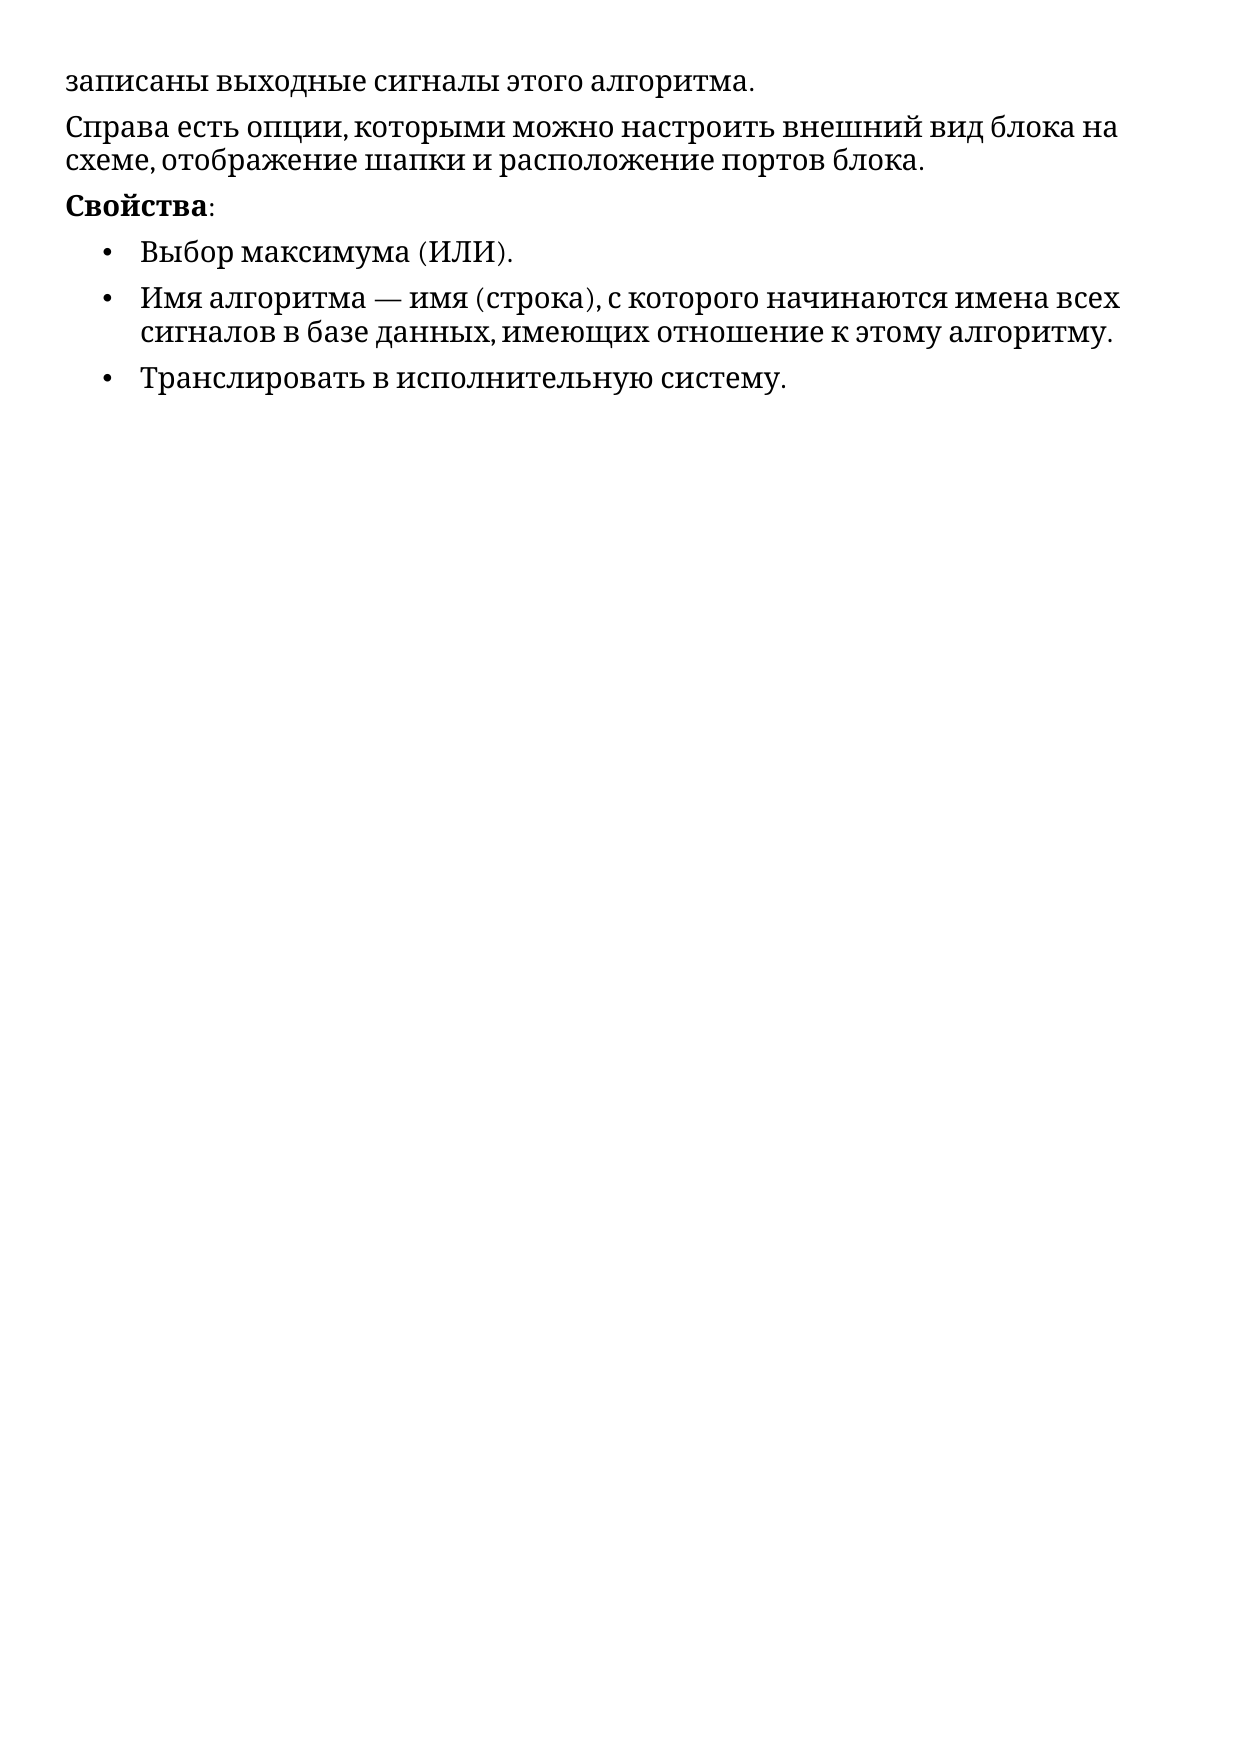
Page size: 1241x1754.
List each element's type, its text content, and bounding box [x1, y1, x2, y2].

table_cell записаны выходные сигналы этого алгоритма. Справа есть опции, которыми можно настроить внешний вид блока на схеме, отображение шапки и расположение портов блока. Свойства: Выбор максимума (ИЛИ). Имя алгоритма — имя (строка), с которого начинаются имена всех сигналов в базе данных, имеющих отношение к этому алгоритму. Транслировать в исполнительную систему. [59, 59, 1181, 414]
